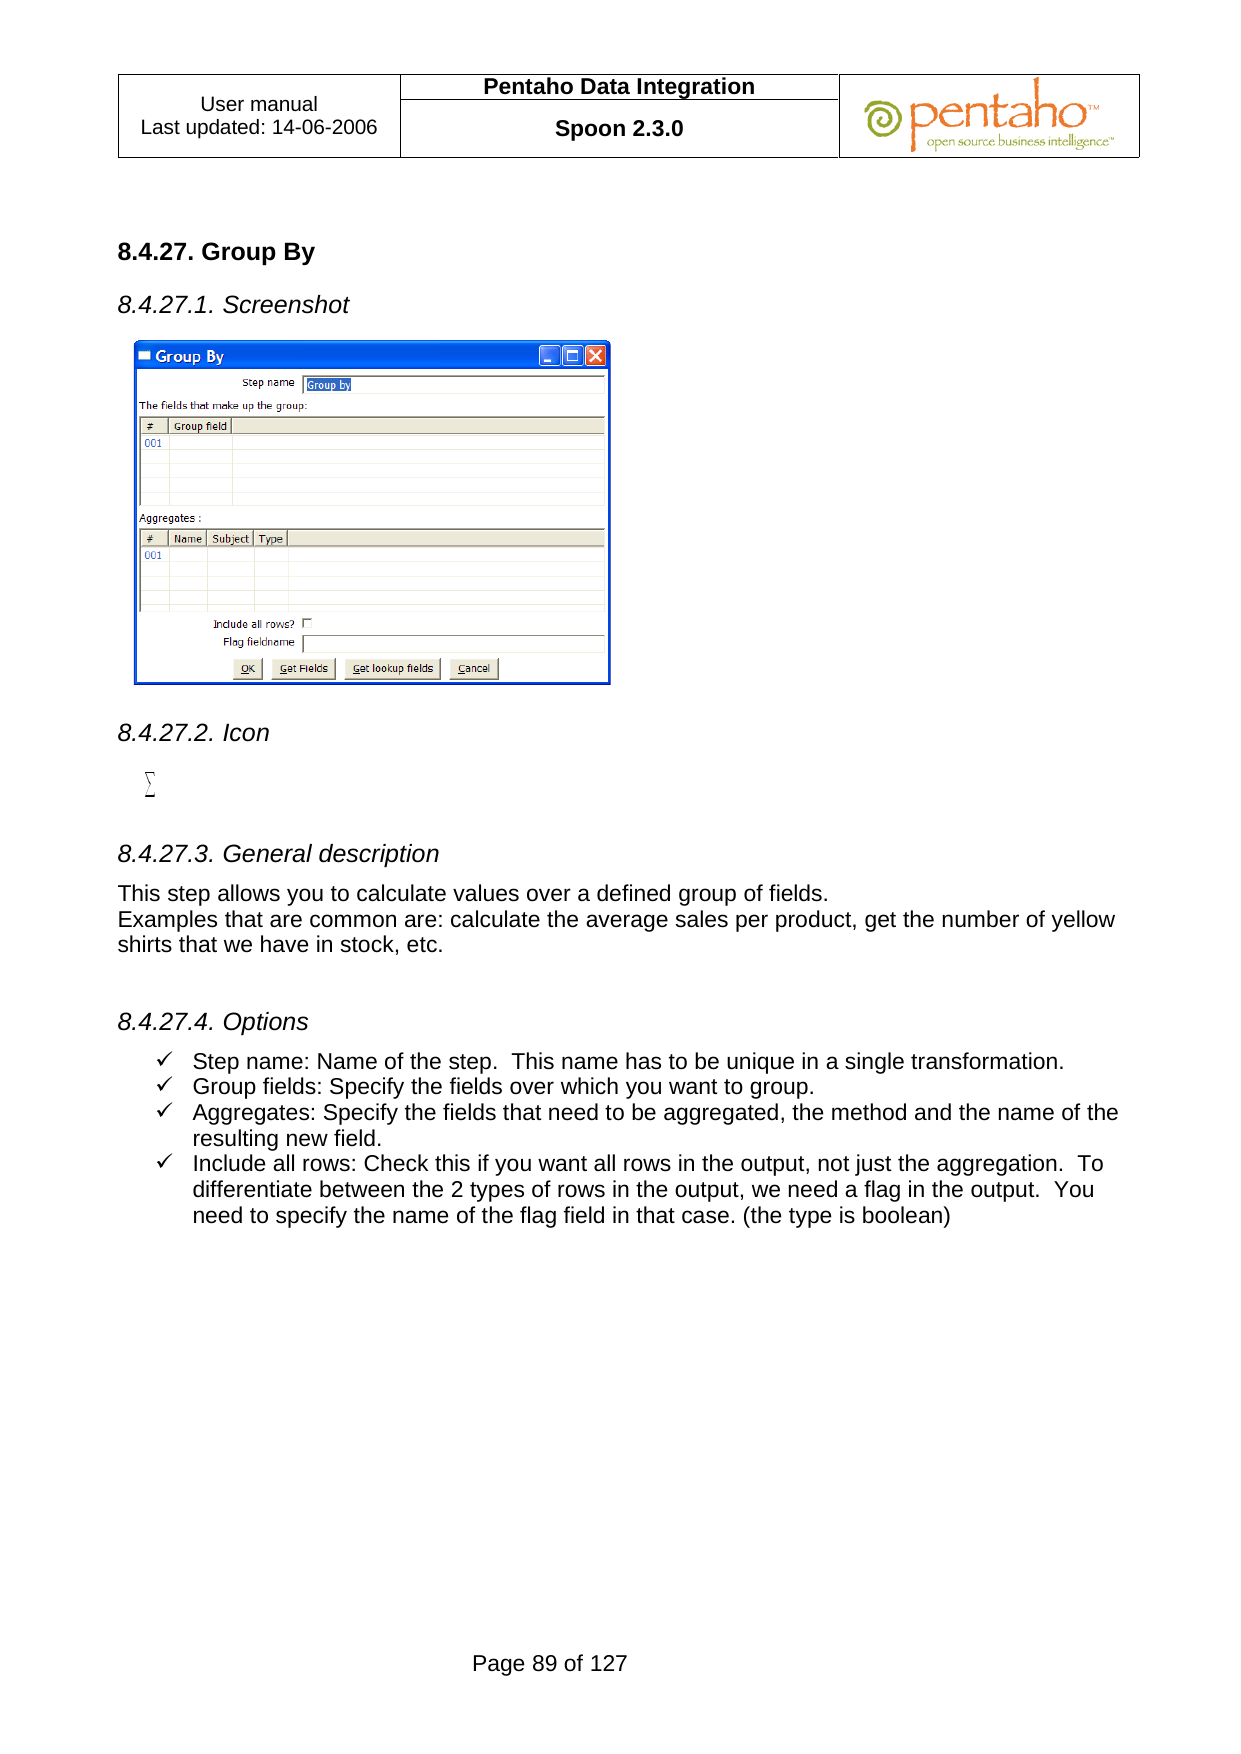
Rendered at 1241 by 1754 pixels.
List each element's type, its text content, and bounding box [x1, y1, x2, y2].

subtitle Icon [117, 718, 1137, 747]
list Aggregates: Specify the fields that need to be aggregated, the method and the name of the resulting new field. [155, 1100, 1137, 1151]
picture [140, 768, 158, 802]
text Examples that are common are: calculate the average sales per product, get the number of yellow shirts that we have in stock, etc. [117, 906, 1137, 957]
list Step name: Name of the step. This name has to be unique in a single transformation. [155, 1048, 1137, 1074]
subtitle Options [117, 1008, 1137, 1036]
subtitle General description [117, 840, 1137, 868]
list Include all rows: Check this if you want all rows in the output, not just the aggregation. To differentiate between the 2 types of rows in the output, we need a flag in the output. You need to specify the name of the flag field in that case. (the type is boolean) [155, 1151, 1137, 1228]
picture [133, 340, 611, 685]
text This step allows you to calculate values over a defined group of fields. [117, 881, 1137, 906]
list Group fields: Specify the fields over which you want to group. [155, 1074, 1137, 1100]
subtitle Screenshot [117, 291, 1137, 319]
subtitle Group By [117, 238, 1137, 266]
